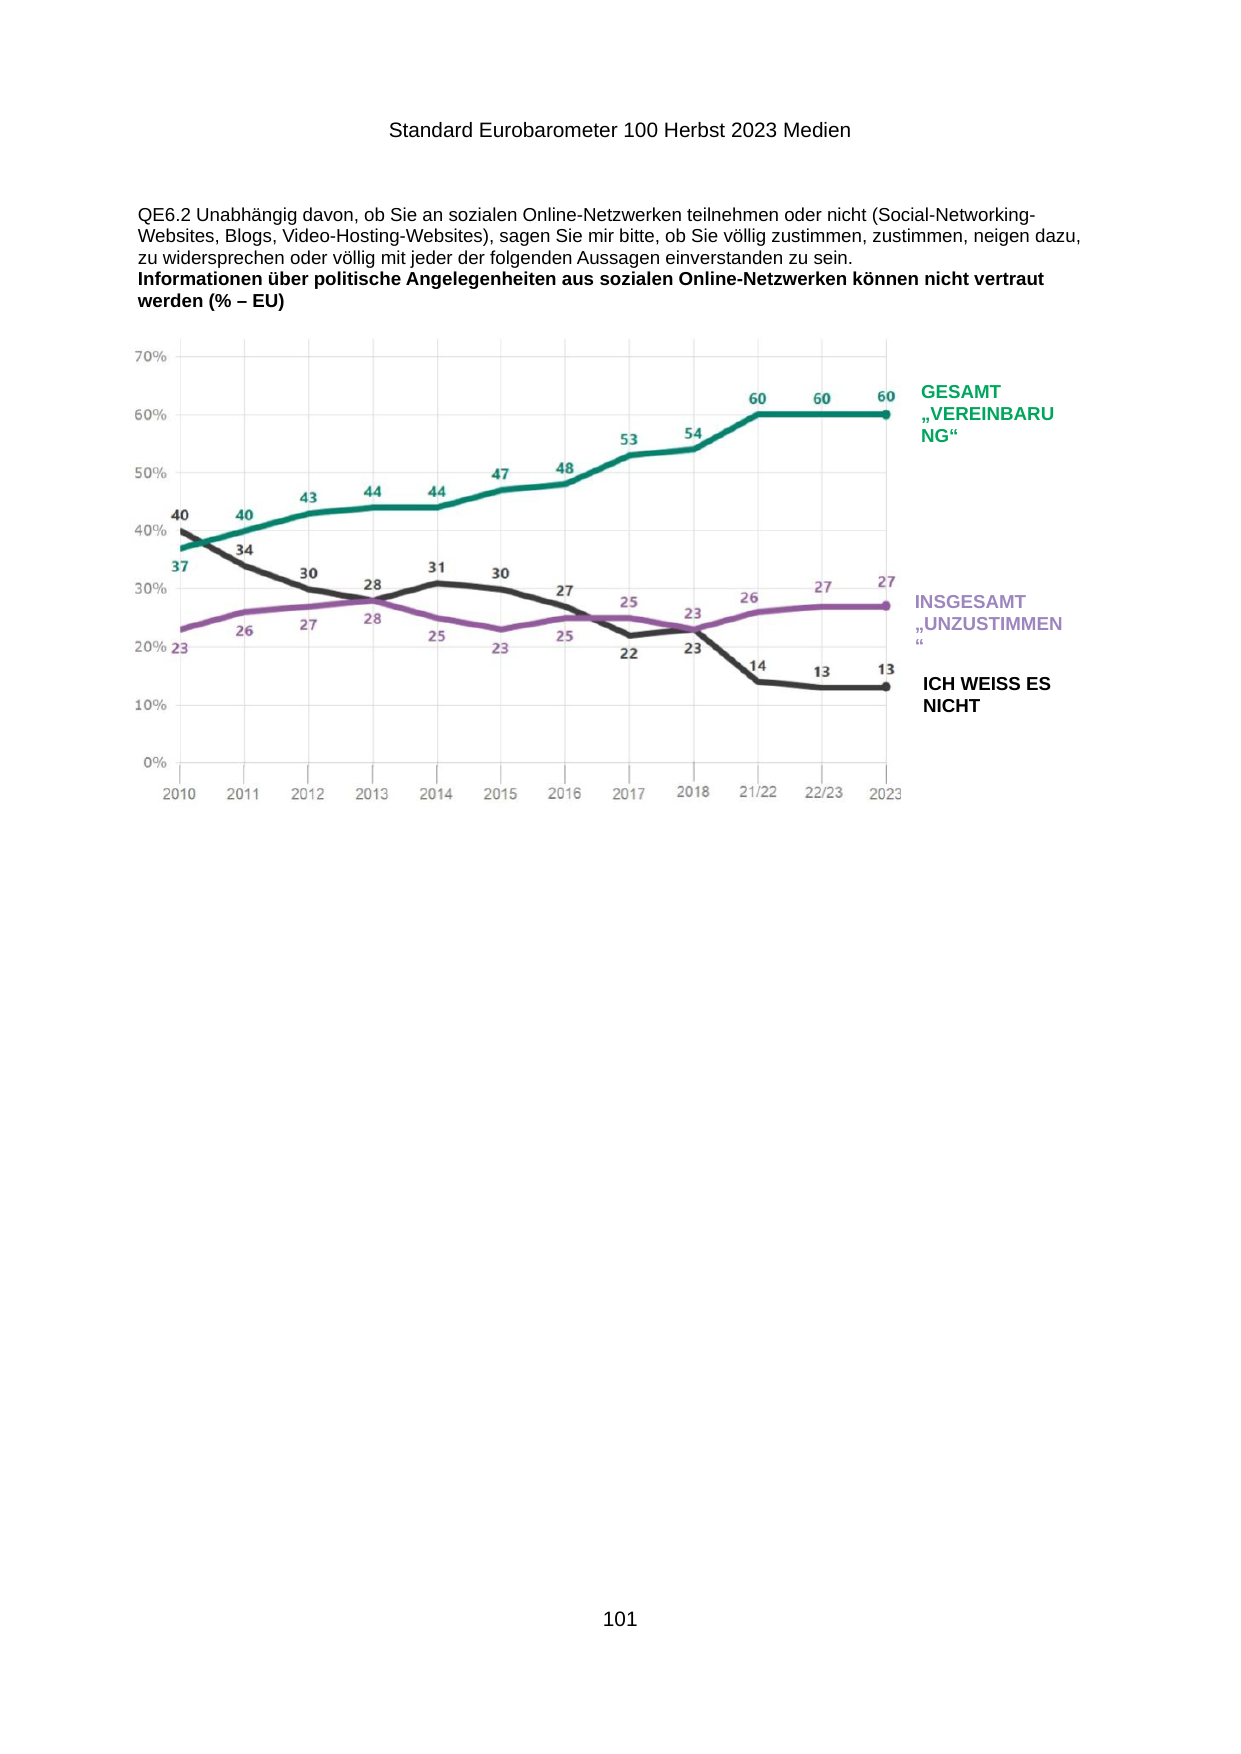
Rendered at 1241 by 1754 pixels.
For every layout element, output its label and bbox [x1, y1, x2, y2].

picture [118, 330, 901, 811]
